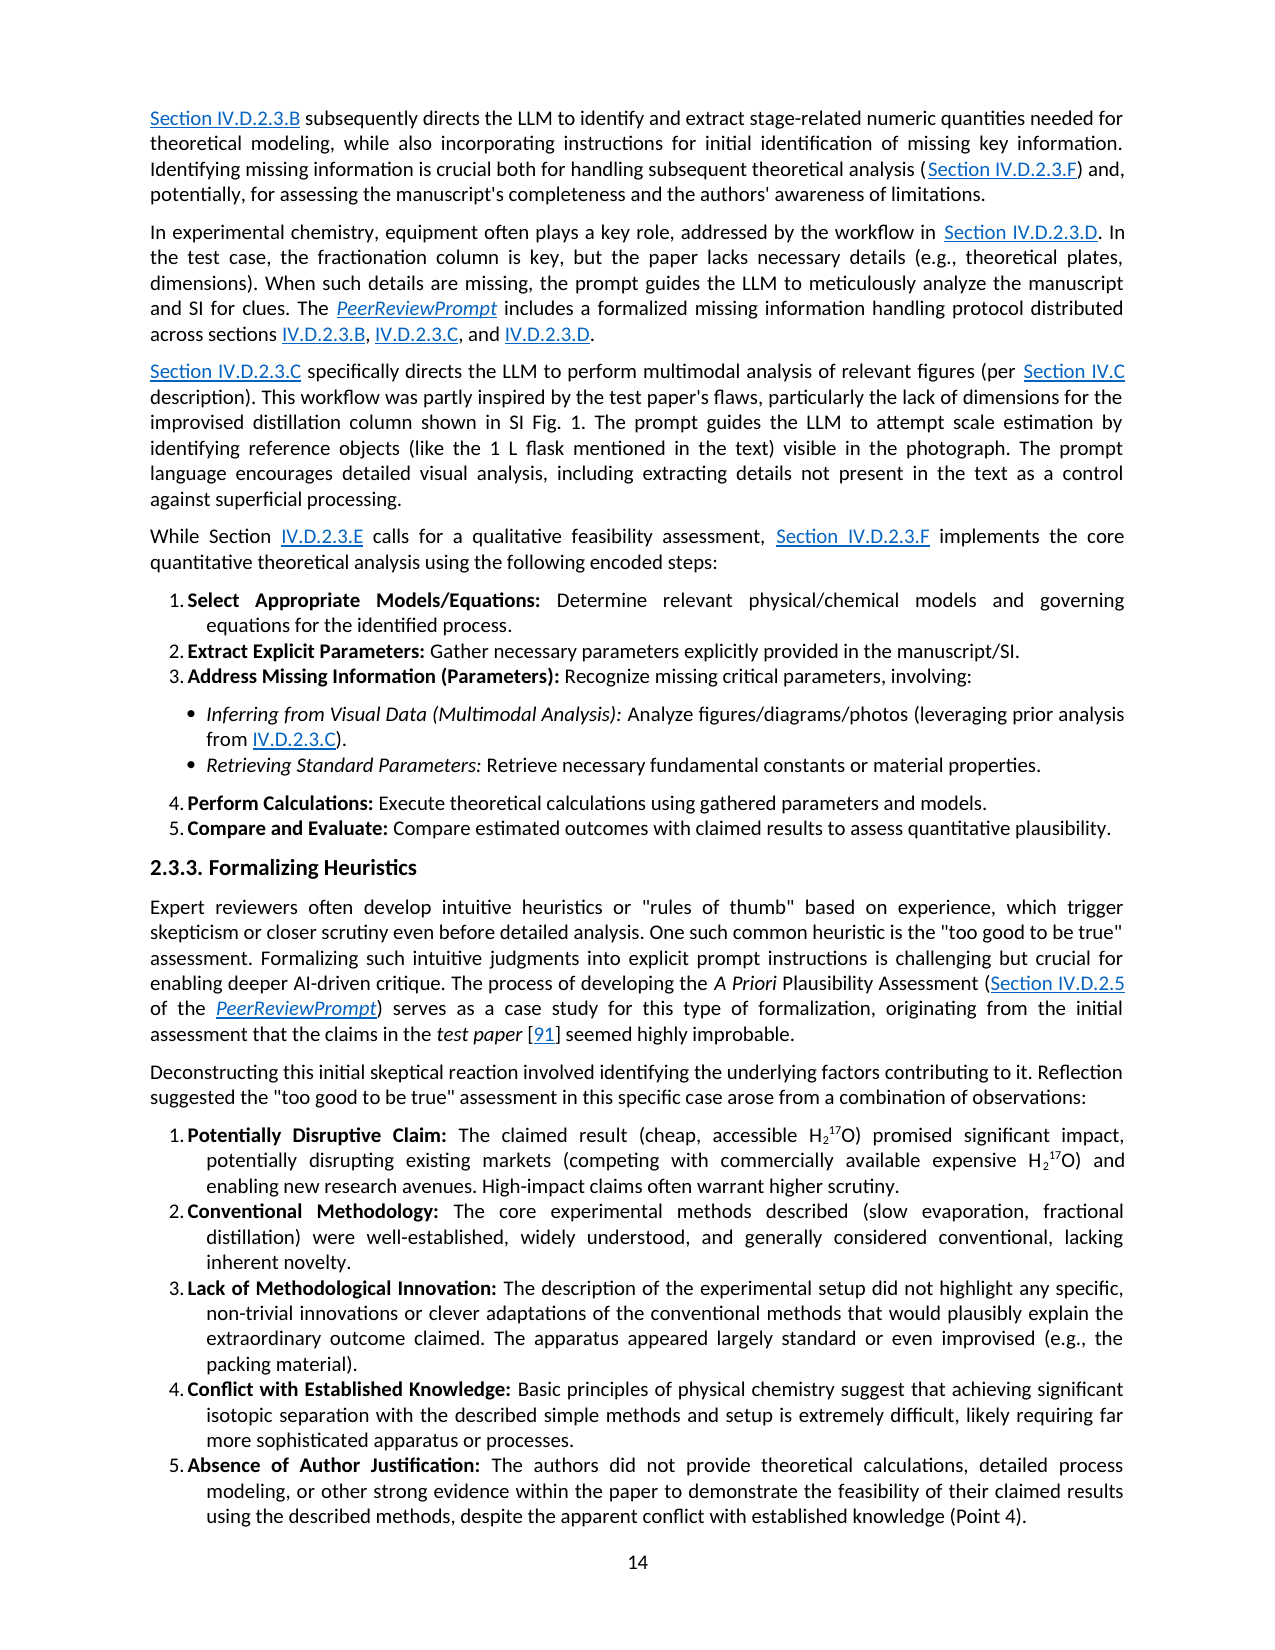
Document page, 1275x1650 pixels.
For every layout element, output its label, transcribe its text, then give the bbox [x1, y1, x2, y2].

list Compare and Evaluate: Compare estimated outcomes with claimed results to assess quantitative plausibility. [169, 815, 1125, 841]
list Address Missing Information (Parameters): Recognize missing critical parameters, involving: [169, 663, 1125, 689]
list Conflict with Established Knowledge: Basic principles of physical chemistry suggest that achieving significant isotopic separation with the described simple methods and setup is extremely difficult, likely requiring far more sophisticated apparatus or processes. [169, 1376, 1125, 1453]
list Inferring from Visual Data (Multimodal Analysis): Analyze figures/diagrams/photos (leveraging prior analysis from IV.D.2.3.C). [187, 701, 1125, 752]
text Deconstructing this initial skeptical reaction involved identifying the underlying factors contributing to it. Reflection suggested the "too good to be true" assessment in this specific case arose from a combination of observations: [150, 1059, 1125, 1110]
list Perform Calculations: Execute theoretical calculations using gathered parameters and models. [169, 790, 1125, 815]
list Select Appropriate Models/Equations: Determine relevant physical/chemical models and governing equations for the identified process. [169, 587, 1125, 638]
subtitle Formalizing Heuristics [150, 853, 1125, 881]
text Section IV.D.2.3.B subsequently directs the LLM to identify and extract stage-related numeric quantities needed for theoretical modeling, while also incorporating instructions for initial identification of missing key information. Identifying missing information is crucial both for handling subsequent theoretical analysis (Section IV.D.2.3.F) and, potentially, for assessing the manuscript's completeness and the authors' awareness of limitations. [150, 105, 1125, 207]
text In experimental chemistry, equipment often plays a key role, addressed by the workflow in Section IV.D.2.3.D. In the test case, the fractionation column is key, but the paper lacks necessary details (e.g., theoretical plates, dimensions). When such details are missing, the prompt guides the LLM to meticulously analyze the manuscript and SI for clues. The PeerReviewPrompt includes a formalized missing information handling protocol distributed across sections IV.D.2.3.B, IV.D.2.3.C, and IV.D.2.3.D. [150, 219, 1125, 346]
list Lack of Methodological Innovation: The description of the experimental setup did not highlight any specific, non-trivial innovations or clever adaptations of the conventional methods that would plausibly explain the extraordinary outcome claimed. The apparatus appeared largely standard or even improvised (e.g., the packing material). [169, 1275, 1125, 1376]
text While Section IV.D.2.3.E calls for a qualitative feasibility assessment, Section IV.D.2.3.F implements the core quantitative theoretical analysis using the following encoded steps: [150, 524, 1125, 574]
list Extract Explicit Parameters: Gather necessary parameters explicitly provided in the manuscript/SI. [169, 638, 1125, 663]
text Section IV.D.2.3.C specifically directs the LLM to perform multimodal analysis of relevant figures (per Section IV.C description). This workflow was partly inspired by the test paper's flaws, particularly the lack of dimensions for the improvised distillation column shown in SI Fig. 1. The prompt guides the LLM to attempt scale estimation by identifying reference objects (like the 1 L flask mentioned in the text) visible in the photograph. The prompt language encourages detailed visual analysis, including extracting details not present in the text as a control against superficial processing. [150, 359, 1125, 511]
list Retrieving Standard Parameters: Retrieve necessary fundamental constants or material properties. [187, 752, 1125, 777]
list Absence of Author Justification: The authors did not provide theoretical calculations, detailed process modeling, or other strong evidence within the paper to demonstrate the feasibility of their claimed results using the described methods, despite the apparent conflict with established knowledge (Point 4). [169, 1453, 1125, 1529]
list Conventional Methodology: The core experimental methods described (slow evaporation, fractional distillation) were well-established, widely understood, and generally considered conventional, lacking inherent novelty. [169, 1198, 1125, 1275]
text Expert reviewers often develop intuitive heuristics or "rules of thumb" based on experience, which trigger skepticism or closer scrutiny even before detailed analysis. One such common heuristic is the "too good to be true" assessment. Formalizing such intuitive judgments into explicit prompt instructions is challenging but crucial for enabling deeper AI-driven critique. The process of developing the A Priori Plausibility Assessment (Section IV.D.2.5 of the PeerReviewPrompt) serves as a case study for this type of formalization, originating from the initial assessment that the claims in the test paper [91] seemed highly improbable. [150, 894, 1125, 1046]
list Potentially Disruptive Claim: The claimed result (cheap, accessible H217O) promised significant impact, potentially disrupting existing markets (competing with commercially available expensive H217O) and enabling new research avenues. High-impact claims often warrant higher scrutiny. [169, 1122, 1125, 1198]
